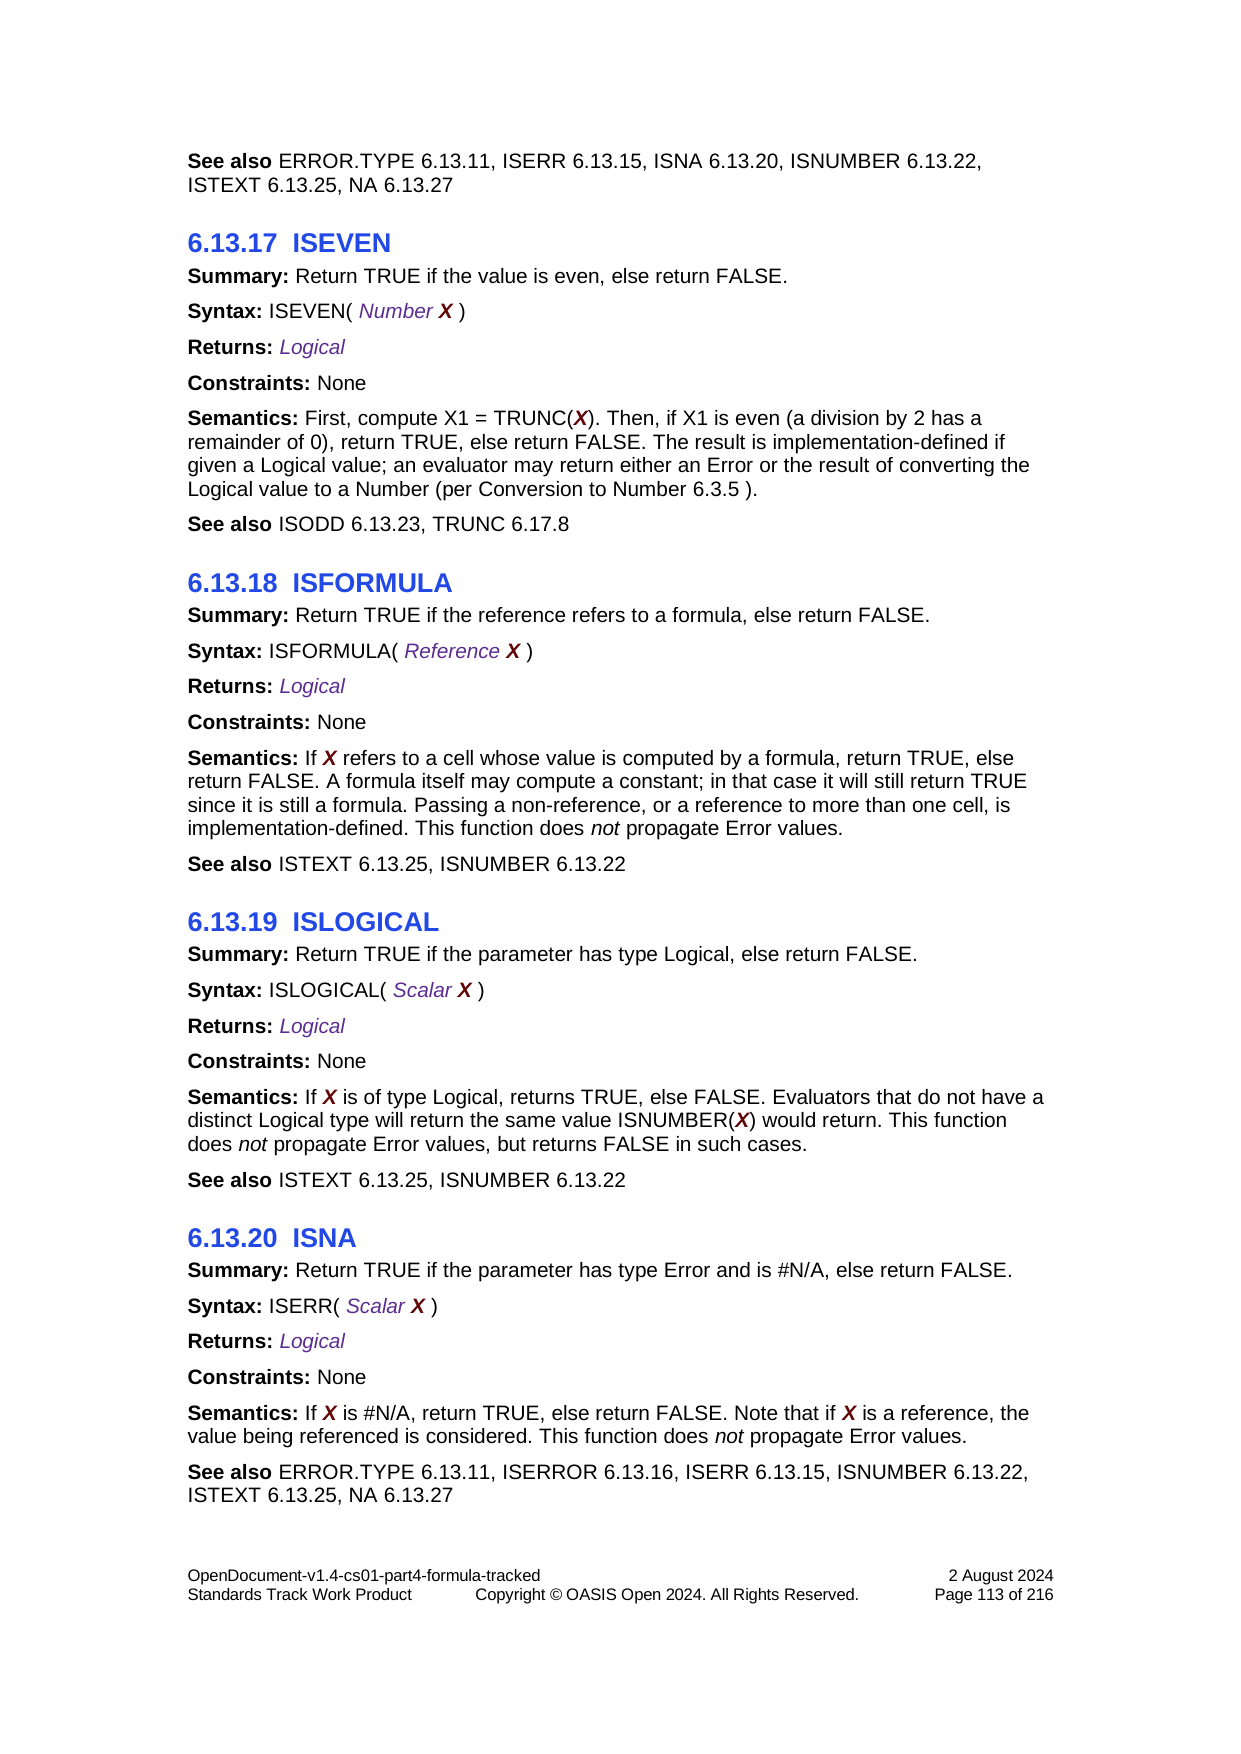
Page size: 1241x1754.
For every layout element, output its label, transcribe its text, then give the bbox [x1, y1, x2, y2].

text Constraints: None [187, 1050, 1053, 1073]
text Returns: Logical [187, 1330, 1053, 1353]
subtitle ISEVEN [187, 228, 1053, 258]
text Returns: Logical [187, 335, 1053, 359]
text See also ERROR.TYPE 6.13.11, ISERROR 6.13.16, ISERR 6.13.15, ISNUMBER 6.13.22, ISTEXT 6.13.25, NA 6.13.27 [187, 1460, 1053, 1507]
text Syntax: ISFORMULA( Reference X ) [187, 639, 1053, 663]
text Semantics: If X is of type Logical, returns TRUE, else FALSE. Evaluators that do not have a distinct Logical type will return the same value ISNUMBER(X) would return. This function does not propagate Error values, but returns FALSE in such cases. [187, 1085, 1053, 1156]
text Constraints: None [187, 1366, 1053, 1389]
text Returns: Logical [187, 1014, 1053, 1038]
text Returns: Logical [187, 675, 1053, 698]
text Syntax: ISLOGICAL( Scalar X ) [187, 978, 1053, 1002]
text See also ISODD 6.13.23, TRUNC 6.17.8 [187, 513, 1053, 536]
subtitle ISNA [187, 1223, 1053, 1253]
text Semantics: If X is #N/A, return TRUE, else return FALSE. Note that if X is a reference, the value being referenced is considered. This function does not propagate Error values. [187, 1401, 1053, 1448]
text See also ISTEXT 6.13.25, ISNUMBER 6.13.22 [187, 852, 1053, 876]
text See also ERROR.TYPE 6.13.11, ISERR 6.13.15, ISNA 6.13.20, ISNUMBER 6.13.22, ISTEXT 6.13.25, NA 6.13.27 [187, 150, 1053, 197]
subtitle ISLOGICAL [187, 907, 1053, 937]
text See also ISTEXT 6.13.25, ISNUMBER 6.13.22 [187, 1168, 1053, 1192]
text Constraints: None [187, 371, 1053, 394]
text Semantics: If X refers to a cell whose value is computed by a formula, return TRUE, else return FALSE. A formula itself may compute a constant; in that case it will still return TRUE since it is still a formula. Passing a non-reference, or a reference to more than one cell, is implementation-defined. This function does not propagate Error values. [187, 746, 1053, 840]
text Summary: Return TRUE if the value is even, else return FALSE. [187, 264, 1053, 288]
subtitle ISFORMULA [187, 567, 1053, 597]
text Syntax: ISERR( Scalar X ) [187, 1294, 1053, 1318]
text Summary: Return TRUE if the reference refers to a formula, else return FALSE. [187, 603, 1053, 627]
text Summary: Return TRUE if the parameter has type Error and is #N/A, else return FALSE. [187, 1259, 1053, 1282]
text Semantics: First, compute X1 = TRUNC(X). Then, if X1 is even (a division by 2 has a remainder of 0), return TRUE, else return FALSE. The result is implementation-defined if given a Logical value; an evaluator may return either an Error or the result of converting the Logical value to a Number (per Conversion to Number 6.3.5 ). [187, 407, 1053, 501]
text Syntax: ISEVEN( Number X ) [187, 300, 1053, 323]
text Summary: Return TRUE if the parameter has type Logical, else return FALSE. [187, 943, 1053, 966]
text Constraints: None [187, 710, 1053, 734]
